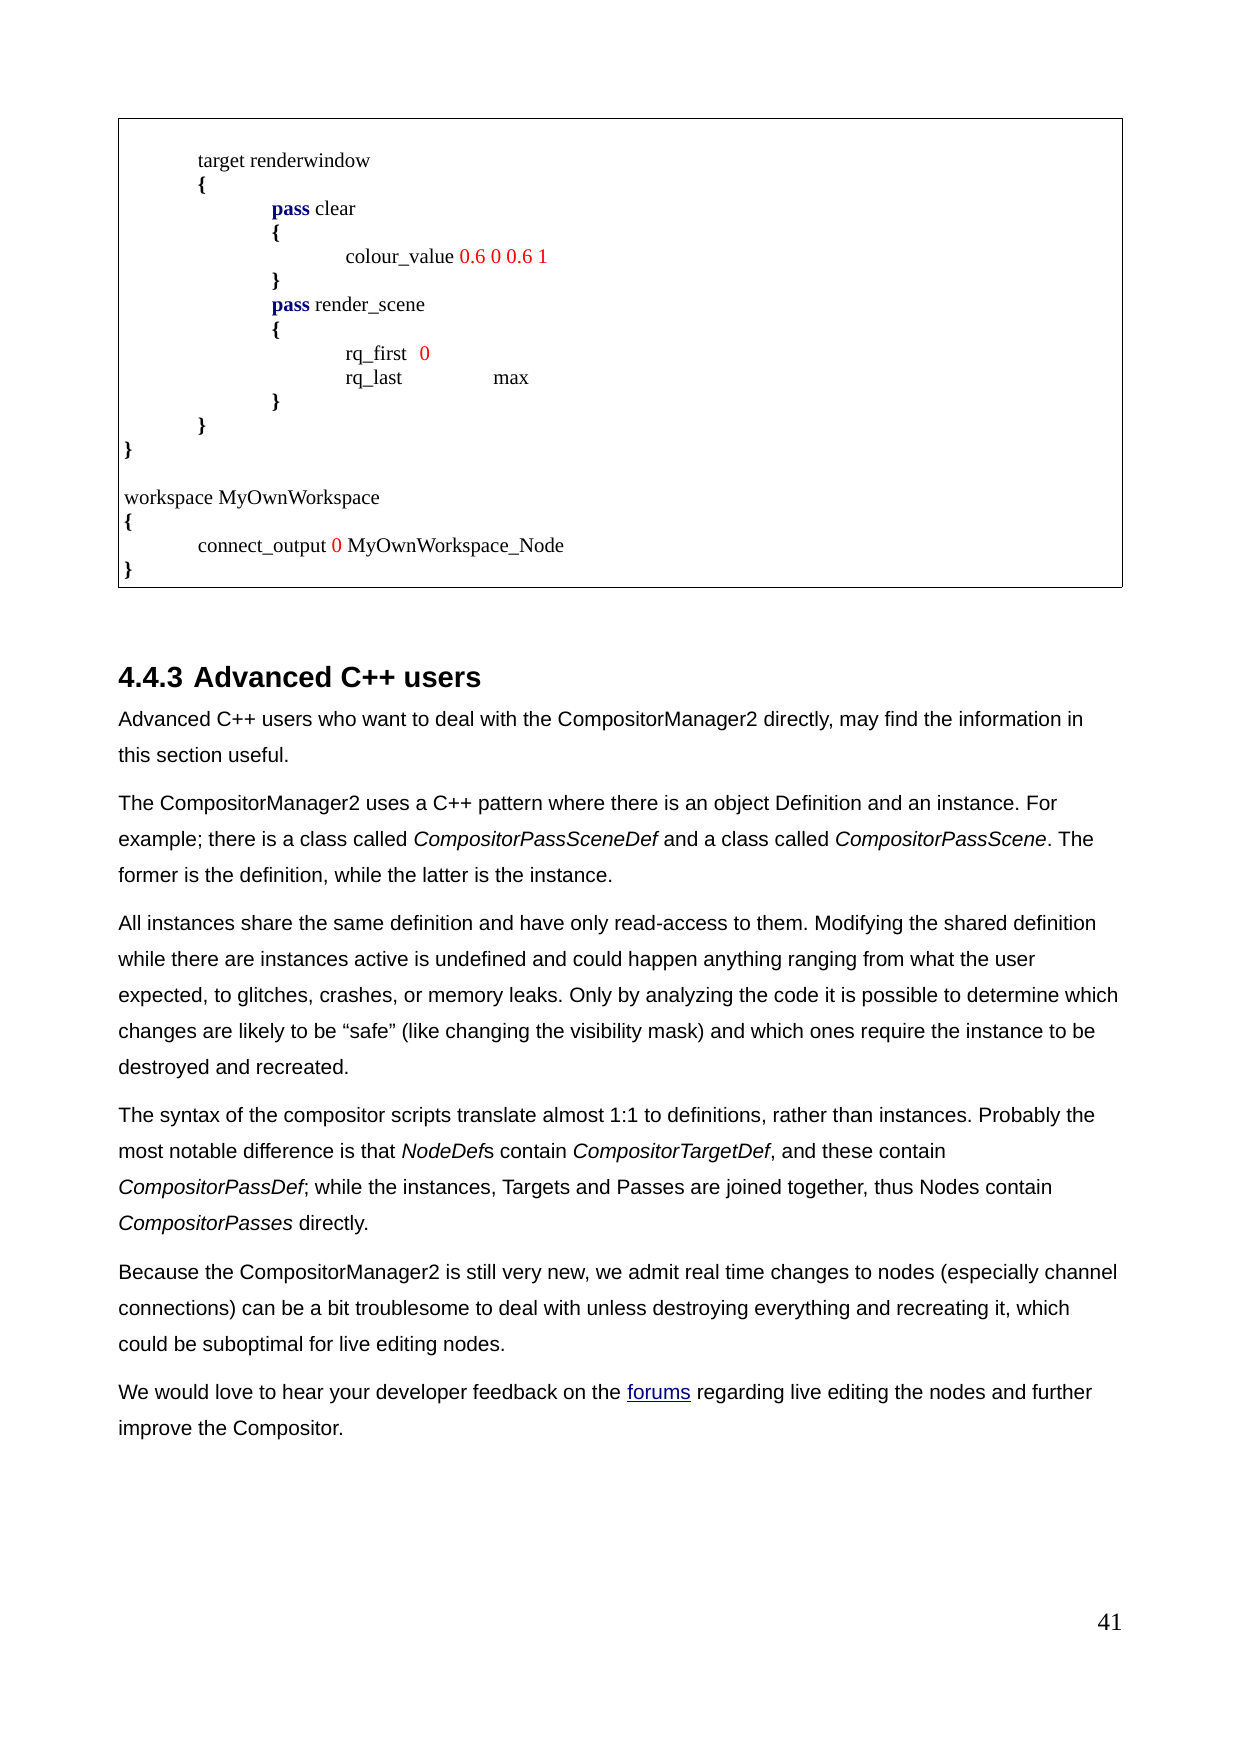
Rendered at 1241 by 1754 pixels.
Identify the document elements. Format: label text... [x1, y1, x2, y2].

text The syntax of the compositor scripts translate almost 1:1 to definitions, rather than instances. Probably the most notable difference is that NodeDefs contain CompositorTargetDef, and these contain CompositorPassDef; while the instances, Targets and Passes are joined together, thus Nodes contain CompositorPasses directly. [118, 1103, 1122, 1235]
text We would love to hear your developer feedback on the forums regarding live editing the nodes and further improve the Compositor. [118, 1380, 1122, 1440]
text All instances share the same definition and have only read-access to them. Modifying the shared definition while there are instances active is undefined and could happen anything ranging from what the user expected, to glitches, crashes, or memory leaks. Only by analyzing the code it is possible to determine which changes are likely to be “safe” (like changing the visibility mask) and which ones require the instance to be destroyed and recreated. [118, 911, 1122, 1079]
table_header target renderwindow { pass clear { colour_value 0.6 0 0.6 1 } pass render_scene { rq_first 0 rq_last max } } } workspace MyOwnWorkspace { connect_output 0 MyOwnWorkspace_Node } [119, 119, 1122, 587]
text Because the CompositorManager2 is still very new, we admit real time changes to nodes (especially channel connections) can be a bit troublesome to deal with unless destroying everything and recreating it, which could be suboptimal for live editing nodes. [118, 1259, 1122, 1355]
text Advanced C++ users who want to deal with the CompositorManager2 directly, may find the information in this section useful. [118, 706, 1122, 766]
subtitle Advanced C++ users [118, 660, 1122, 694]
text The CompositorManager2 uses a C++ pattern where there is an object Definition and an instance. For example; there is a class called CompositorPassSceneDef and a class called CompositorPassScene. The former is the definition, while the latter is the instance. [118, 791, 1122, 887]
